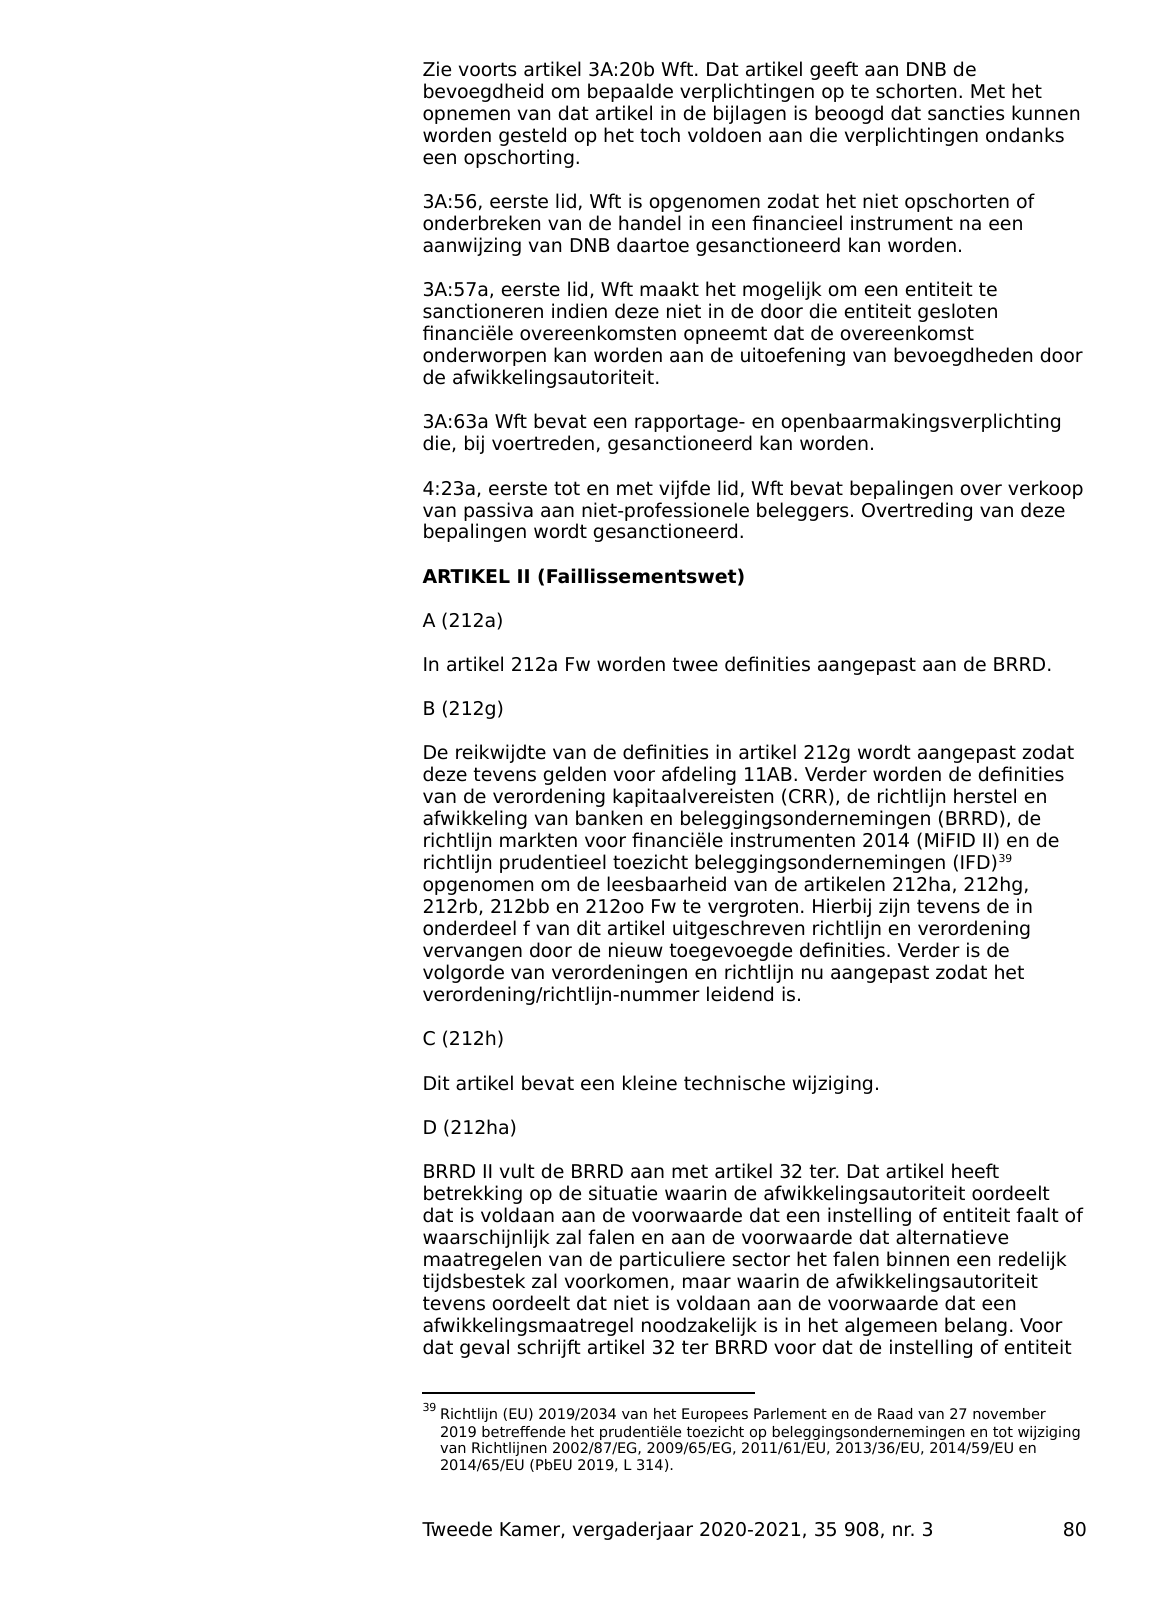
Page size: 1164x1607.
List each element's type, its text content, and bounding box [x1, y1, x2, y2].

text BRRD II vult de BRRD aan met artikel 32 ter. Dat artikel heeft betrekking op de situatie waarin de afwikkelingsautoriteit oordeelt dat is voldaan aan de voorwaarde dat een instelling of entiteit faalt of waarschijnlijk zal falen en aan de voorwaarde dat alternatieve maatregelen van de particuliere sector het falen binnen een redelijk tijdsbestek zal voorkomen, maar waarin de afwikkelingsautoriteit tevens oordeelt dat niet is voldaan aan de voorwaarde dat een afwikkelingsmaatregel noodzakelijk is in het algemeen belang. Voor dat geval schrijft artikel 32 ter BRRD voor dat de instelling of entiteit [422, 1161, 1087, 1358]
subtitle ARTIKEL II (Faillissementswet) [422, 566, 1087, 588]
subtitle C (212h) [422, 1028, 1087, 1050]
text 4:23a, eerste tot en met vijfde lid, Wft bevat bepalingen over verkoop van passiva aan niet-professionele beleggers. Overtreding van deze bepalingen wordt gesanctioneerd. [422, 477, 1087, 543]
subtitle D (212ha) [422, 1117, 1087, 1138]
text Dit artikel bevat een kleine technische wijziging. [422, 1072, 1087, 1094]
text De reikwijdte van de definities in artikel 212g wordt aangepast zodat deze tevens gelden voor afdeling 11AB. Verder worden de definities van de verordening kapitaalvereisten (CRR), de richtlijn herstel en afwikkeling van banken en beleggingsondernemingen (BRRD), de richtlijn markten voor financiële instrumenten 2014 (MiFID II) en de richtlijn prudentieel toezicht beleggingsondernemingen (IFD) opgenomen om de leesbaarheid van de artikelen 212ha, 212hg, 212rb, 212bb en 212oo Fw te vergroten. Hierbij zijn tevens de in onderdeel f van dit artikel uitgeschreven richtlijn en verordening vervangen door de nieuw toegevoegde definities. Verder is de volgorde van verordeningen en richtlijn nu aangepast zodat het verordening/richtlijn-nummer leidend is. [422, 742, 1087, 1006]
text 3A:57a, eerste lid, Wft maakt het mogelijk om een entiteit te sanctioneren indien deze niet in de door die entiteit gesloten financiële overeenkomsten opneemt dat de overeenkomst onderworpen kan worden aan de uitoefening van bevoegdheden door de afwikkelingsautoriteit. [422, 279, 1087, 389]
text Richtlijn (EU) 2019/2034 van het Europees Parlement en de Raad van 27 november 2019 betreffende het prudentiële toezicht op beleggingsondernemingen en tot wijziging van Richtlijnen 2002/87/EG, 2009/65/EG, 2011/61/EU, 2013/36/EU, 2014/59/EU en 2014/65/EU (PbEU 2019, L 314). [422, 1402, 1087, 1474]
text Zie voorts artikel 3A:20b Wft. Dat artikel geeft aan DNB de bevoegdheid om bepaalde verplichtingen op te schorten. Met het opnemen van dat artikel in de bijlagen is beoogd dat sancties kunnen worden gesteld op het toch voldoen aan die verplichtingen ondanks een opschorting. [422, 59, 1087, 169]
text In artikel 212a Fw worden twee definities aangepast aan de BRRD. [422, 654, 1087, 676]
text 3A:63a Wft bevat een rapportage- en openbaarmakingsverplichting die, bij voertreden, gesanctioneerd kan worden. [422, 411, 1087, 455]
text 3A:56, eerste lid, Wft is opgenomen zodat het niet opschorten of onderbreken van de handel in een financieel instrument na een aanwijzing van DNB daartoe gesanctioneerd kan worden. [422, 191, 1087, 257]
subtitle A (212a) [422, 610, 1087, 632]
subtitle B (212g) [422, 698, 1087, 720]
